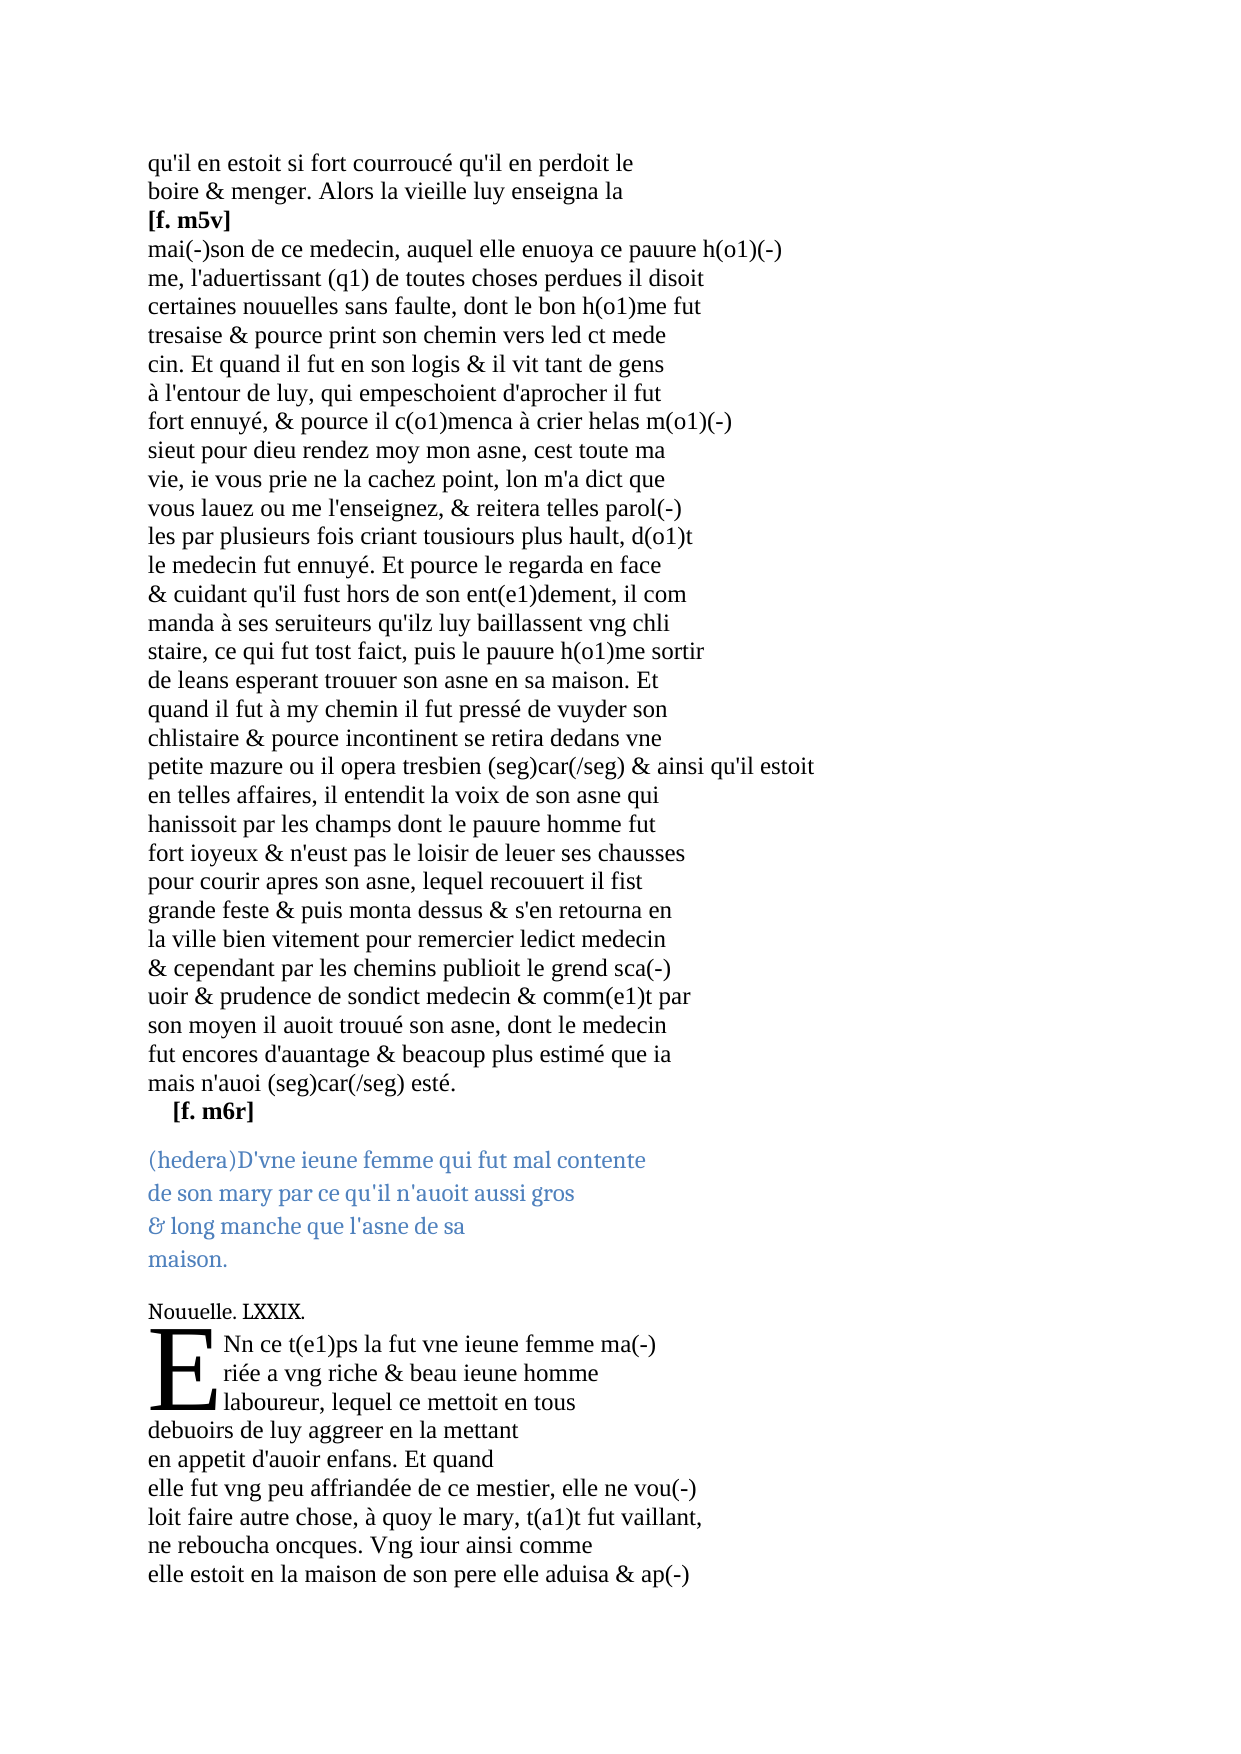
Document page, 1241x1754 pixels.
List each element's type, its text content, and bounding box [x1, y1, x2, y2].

text [f. m6r] [148, 1096, 1093, 1125]
subtitle Nouuelle. LXXIX. [148, 1299, 1093, 1325]
text qu'il en estoit si fort courroucé qu'il en perdoit le boire & menger. Alors la vieille luy enseigna la [f. m5v] mai(-)son de ce medecin, auquel elle enuoya ce pauure h(o1)(-) me, l'aduertissant (q1) de toutes choses perdues il disoit certaines nouuelles sans faulte, dont le bon h(o1)me fut tresaise & pource print son chemin vers led ct mede cin. Et quand il fut en son logis & il vit tant de gens à l'entour de luy, qui empeschoient d'aprocher il fut fort ennuyé, & pource il c(o1)menca à crier helas m(o1)(-) sieut pour dieu rendez moy mon asne, cest toute ma vie, ie vous prie ne la cachez point, lon m'a dict que vous lauez ou me l'enseignez, & reitera telles parol(-) les par plusieurs fois criant tousiours plus hault, d(o1)t le medecin fut ennuyé. Et pource le regarda en face & cuidant qu'il fust hors de son ent(e1)dement, il com manda à ses seruiteurs qu'ilz luy baillassent vng chli staire, ce qui fut tost faict, puis le pauure h(o1)me sortir de leans esperant trouuer son asne en sa maison. Et quand il fut à my chemin il fut pressé de vuyder son chlistaire & pource incontinent se retira dedans vne petite mazure ou il opera tresbien (seg)car(/seg) & ainsi qu'il estoit en telles affaires, il entendit la voix de son asne qui hanissoit par les champs dont le pauure homme fut fort ioyeux & n'eust pas le loisir de leuer ses chausses pour courir apres son asne, lequel recouuert il fist grande feste & puis monta dessus & s'en retourna en la ville bien vitement pour remercier ledict medecin & cependant par les chemins publioit le grend sca(-) uoir & prudence de sondict medecin & comm(e1)t par son moyen il auoit trouué son asne, dont le medecin fut encores d'auantage & beacoup plus estimé que ia mais n'auoi (seg)car(/seg) esté. [148, 148, 1093, 1096]
text ENn ce t(e1)ps la fut vne ieune femme ma(-) riée a vng riche & beau ieune homme laboureur, lequel ce mettoit en tous debuoirs de luy aggreer en la mettant en appetit d'auoir enfans. Et quand elle fut vng peu affriandée de ce mestier, elle ne vou(-) loit faire autre chose, à quoy le mary, t(a1)t fut vaillant, ne reboucha oncques. Vng iour ainsi comme elle estoit en la maison de son pere elle aduisa & ap(-) [148, 1329, 1093, 1588]
subtitle (hedera)D'vne ieune femme qui fut mal contente de son mary par ce qu'il n'auoit aussi gros & long manche que l'asne de sa maison. [148, 1146, 1093, 1274]
